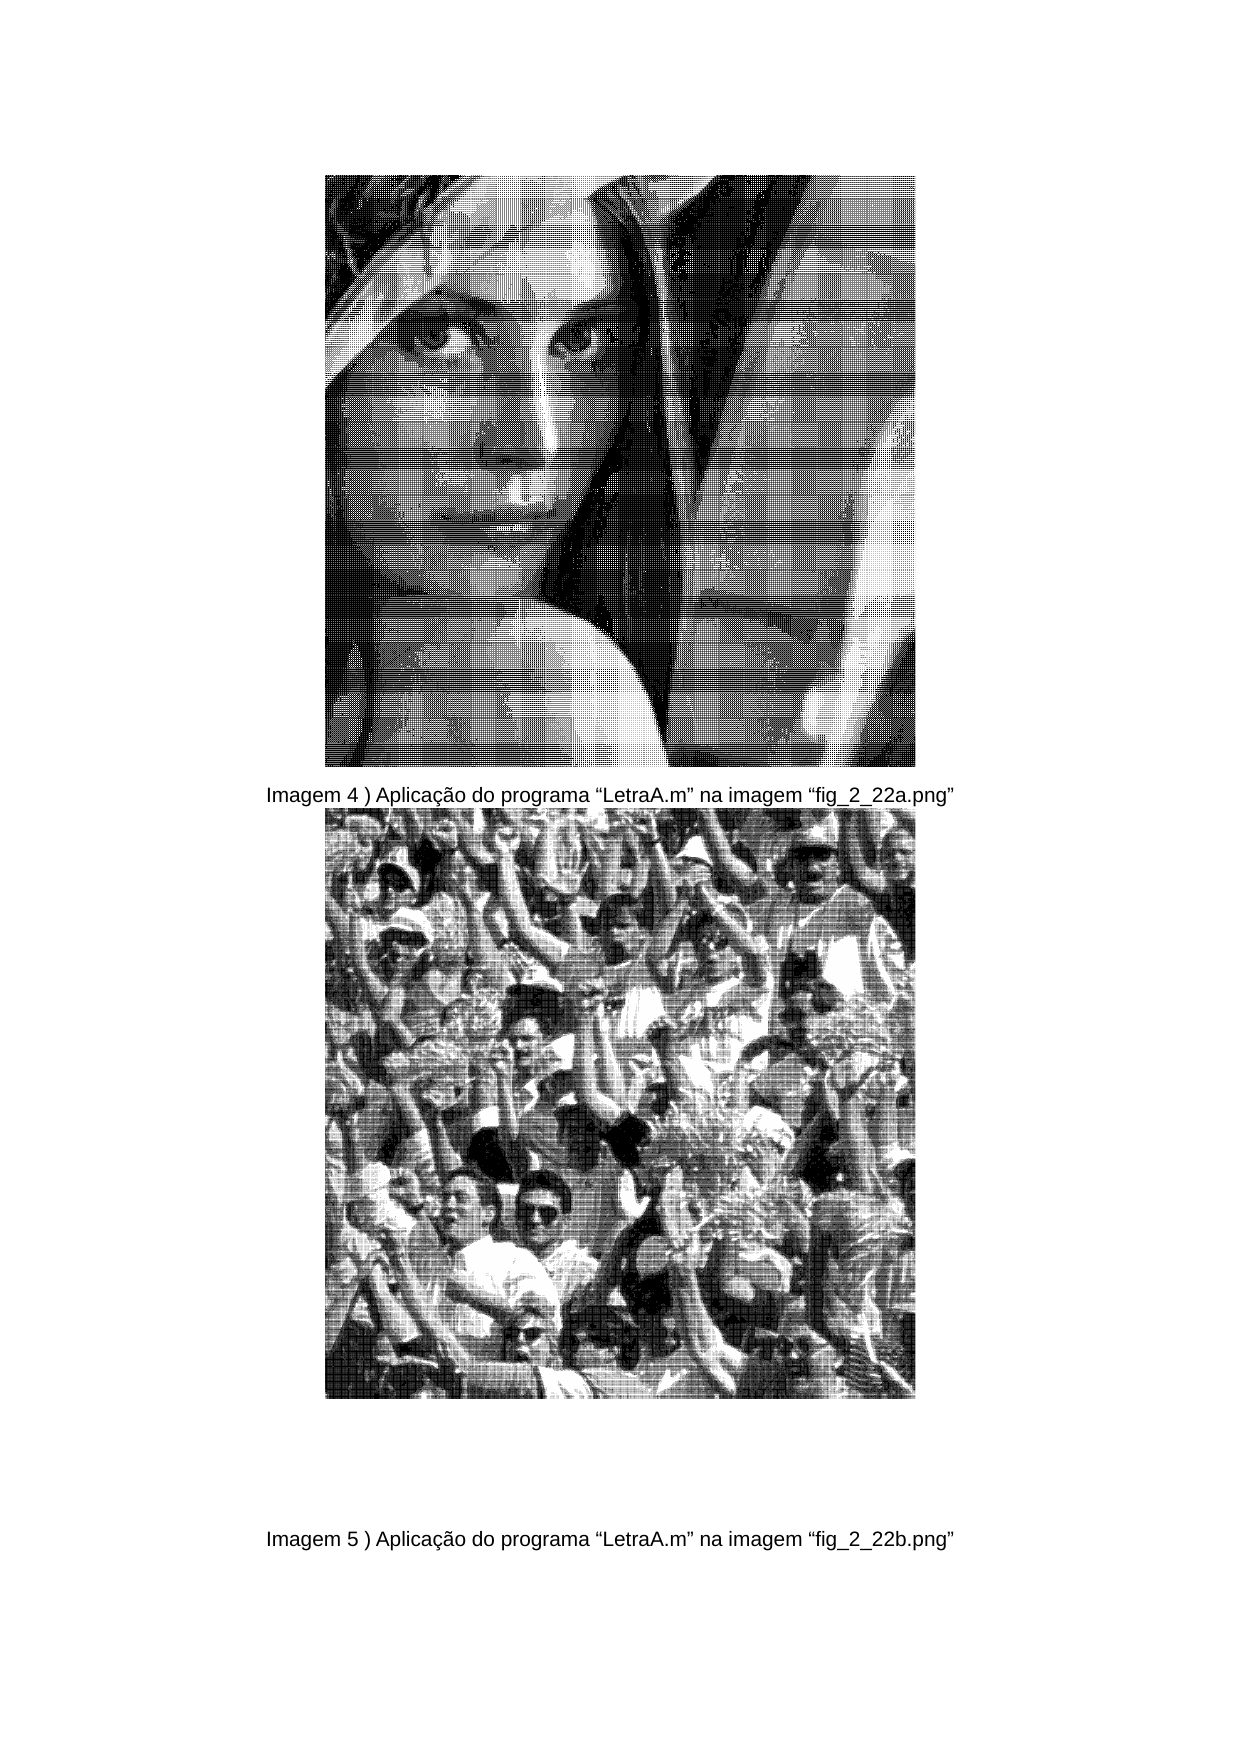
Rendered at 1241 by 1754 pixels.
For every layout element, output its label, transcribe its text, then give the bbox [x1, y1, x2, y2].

picture [325, 175, 916, 767]
text Imagem 5 ) Aplicação do programa “LetraA.m” na imagem “fig_2_22b.png” [118, 1527, 1122, 1551]
text Imagem 4 ) Aplicação do programa “LetraA.m” na imagem “fig_2_22a.png” [118, 779, 1122, 808]
picture [325, 808, 916, 1399]
